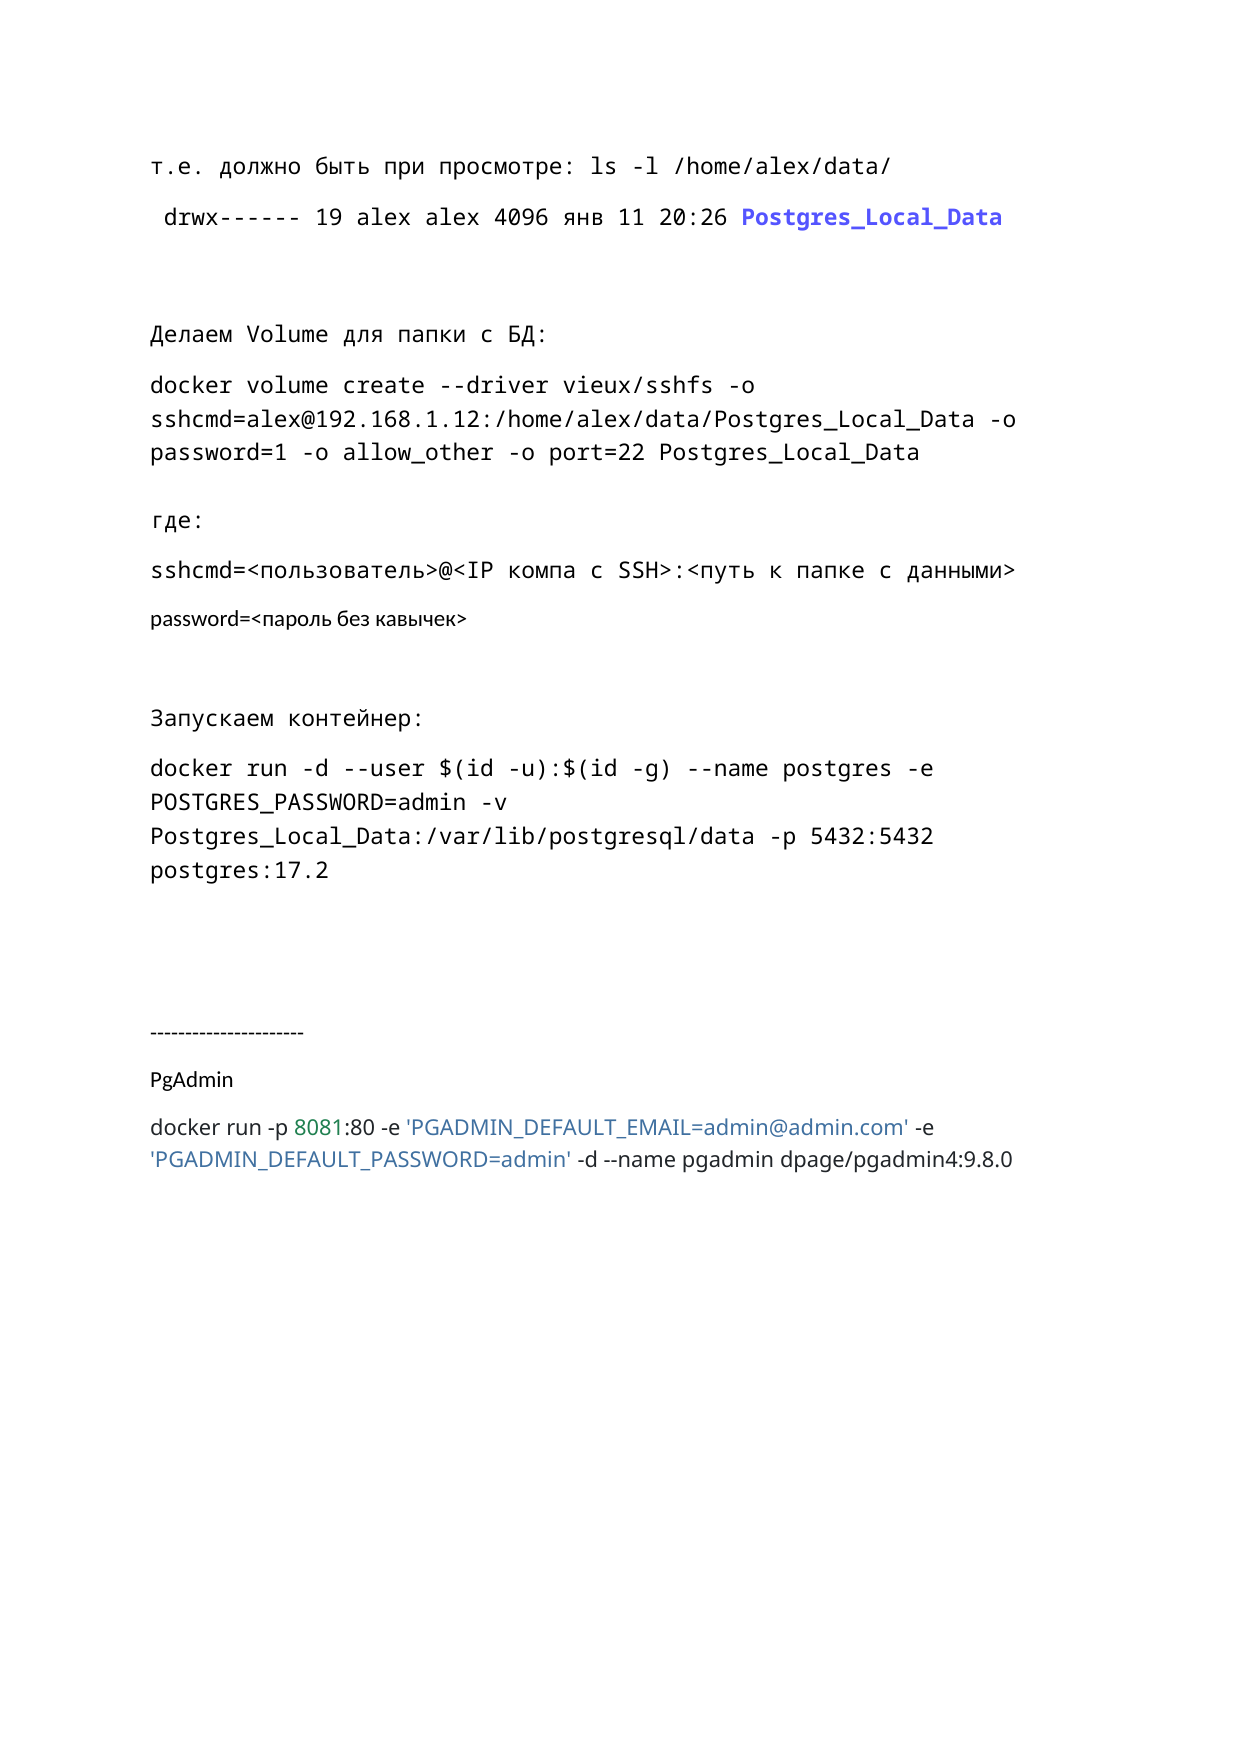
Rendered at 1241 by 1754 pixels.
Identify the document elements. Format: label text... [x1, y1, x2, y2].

text Запускаем контейнер: [150, 702, 1090, 733]
text PgAdmin [150, 1065, 1090, 1093]
text password=<пароль без кавычек> [150, 604, 1090, 633]
text sshcmd=<пользователь>@<IP компа с SSH>:<путь к папке с данными> [150, 554, 1090, 585]
text docker volume create --driver vieux/sshfs -o sshcmd=alex@192.168.1.12:/home/alex/data/Postgres_Local_Data -o password=1 -o allow_other -o port=22 Postgres_Local_Data где: [150, 369, 1090, 535]
text docker run -d --user $(id -u):$(id -g) --name postgres -e POSTGRES_PASSWORD=admin -v Postgres_Local_Data:/var/lib/postgresql/data -p 5432:5432 postgres:17.2 [150, 752, 1090, 952]
text ---------------------- [150, 1018, 1090, 1046]
text drwx------ 19 alex alex 4096 янв 11 20:26 Postgres_Local_Data [150, 200, 1090, 299]
text docker run -p 8081:80 -e 'PGADMIN_DEFAULT_EMAIL=admin@admin.com' -e 'PGADMIN_DEFAULT_PASSWORD=admin' -d --name pgadmin dpage/pgadmin4:9.8.0 [150, 1112, 1090, 1174]
text т.е. должно быть при просмотре: ls -l /home/alex/data/ [150, 150, 1090, 181]
text Делаем Volume для папки с БД: [150, 318, 1090, 349]
